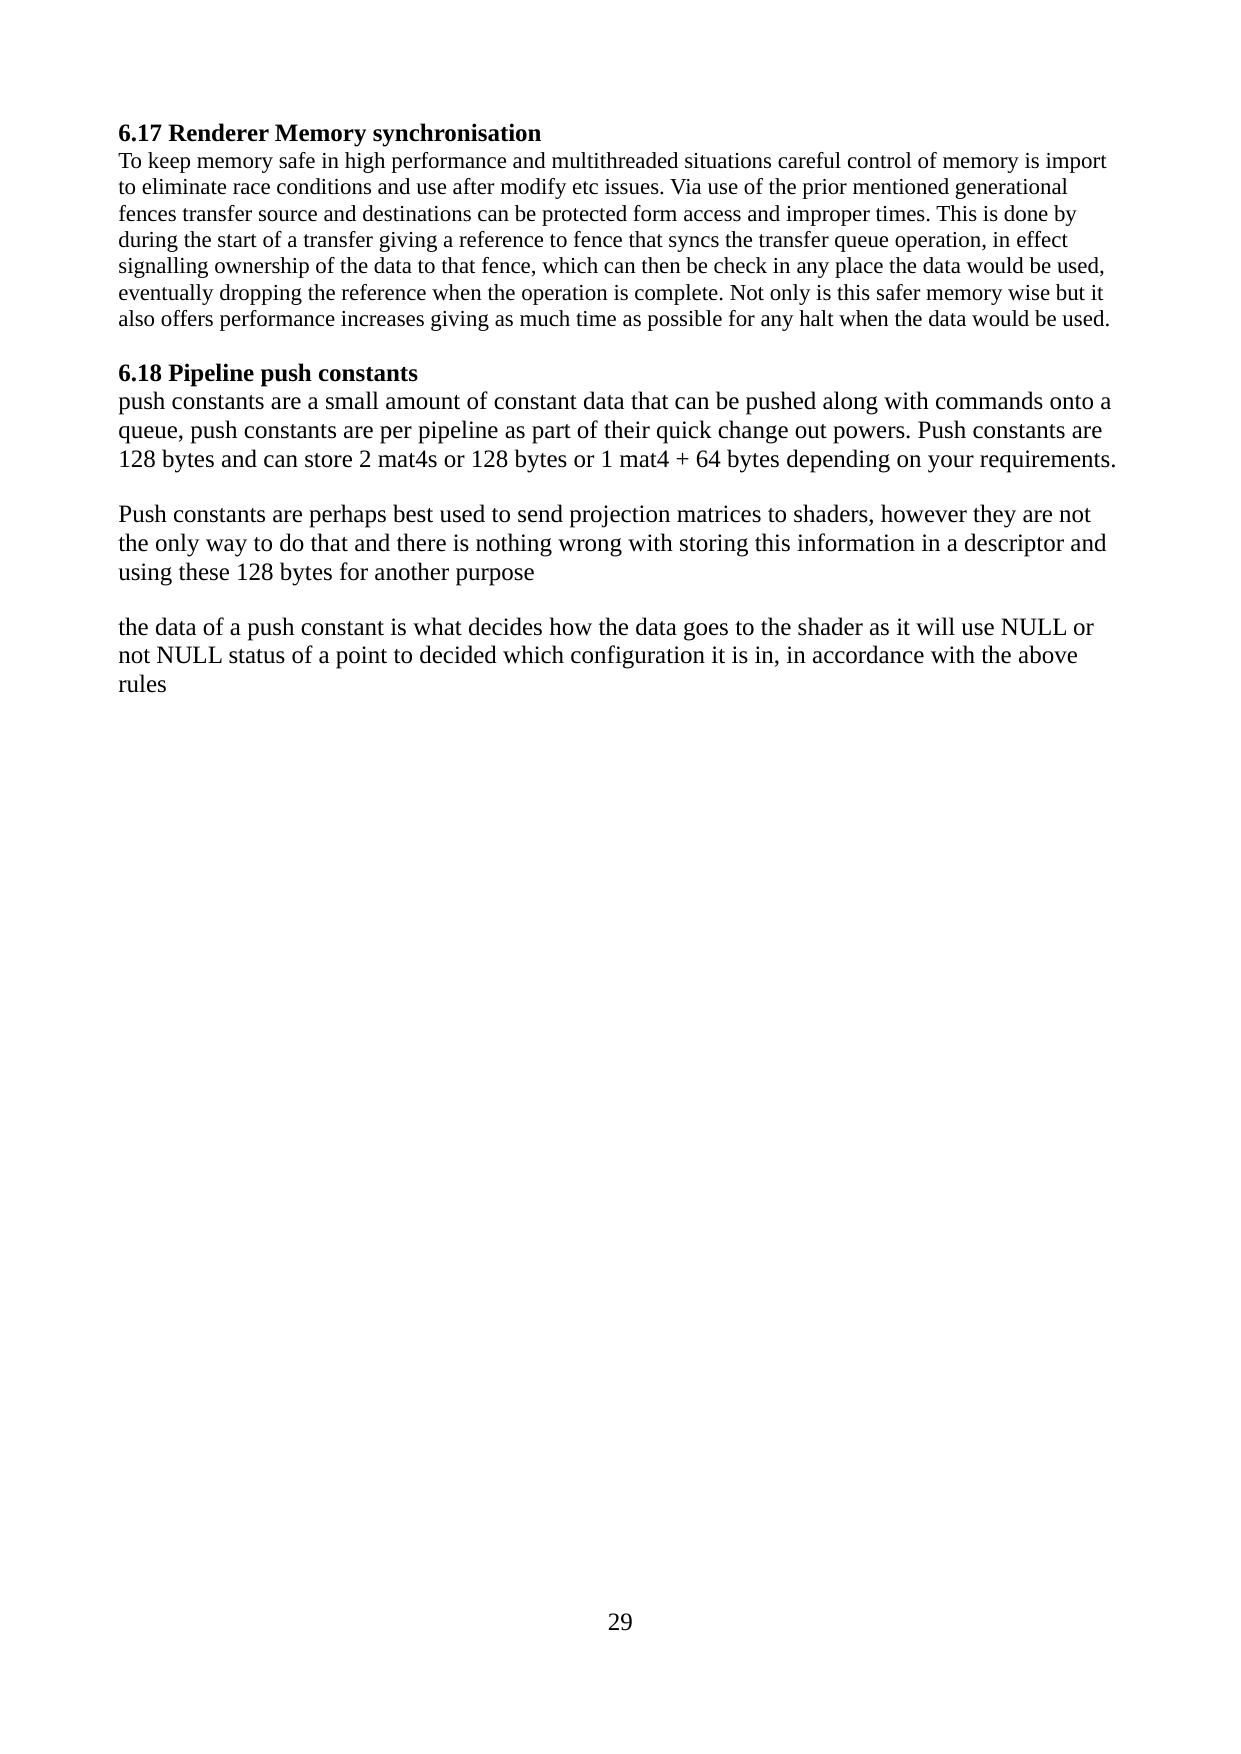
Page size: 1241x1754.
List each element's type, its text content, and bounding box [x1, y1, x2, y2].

text the data of a push constant is what decides how the data goes to the shader as it will use NULL or not NULL status of a point to decided which configuration it is in, in accordance with the above rules [118, 612, 1122, 698]
text 6.18 Pipeline push constants [118, 358, 1122, 386]
text 6.17 Renderer Memory synchronisation [118, 118, 1122, 147]
text Push constants are perhaps best used to send projection matrices to shaders, however they are not the only way to do that and there is nothing wrong with storing this information in a descriptor and using these 128 bytes for another purpose [118, 499, 1122, 585]
text To keep memory safe in high performance and multithreaded situations careful control of memory is import to eliminate race conditions and use after modify etc issues. Via use of the prior mentioned generational fences transfer source and destinations can be protected form access and improper times. This is done by during the start of a transfer giving a reference to fence that syncs the transfer queue operation, in effect signalling ownership of the data to that fence, which can then be check in any place the data would be used, eventually dropping the reference when the operation is complete. Not only is this safer memory wise but it also offers performance increases giving as much time as possible for any halt when the data would be used. [118, 147, 1122, 331]
text push constants are a small amount of constant data that can be pushed along with commands onto a queue, push constants are per pipeline as part of their quick change out powers. Push constants are 128 bytes and can store 2 mat4s or 128 bytes or 1 mat4 + 64 bytes depending on your requirements. [118, 386, 1122, 473]
